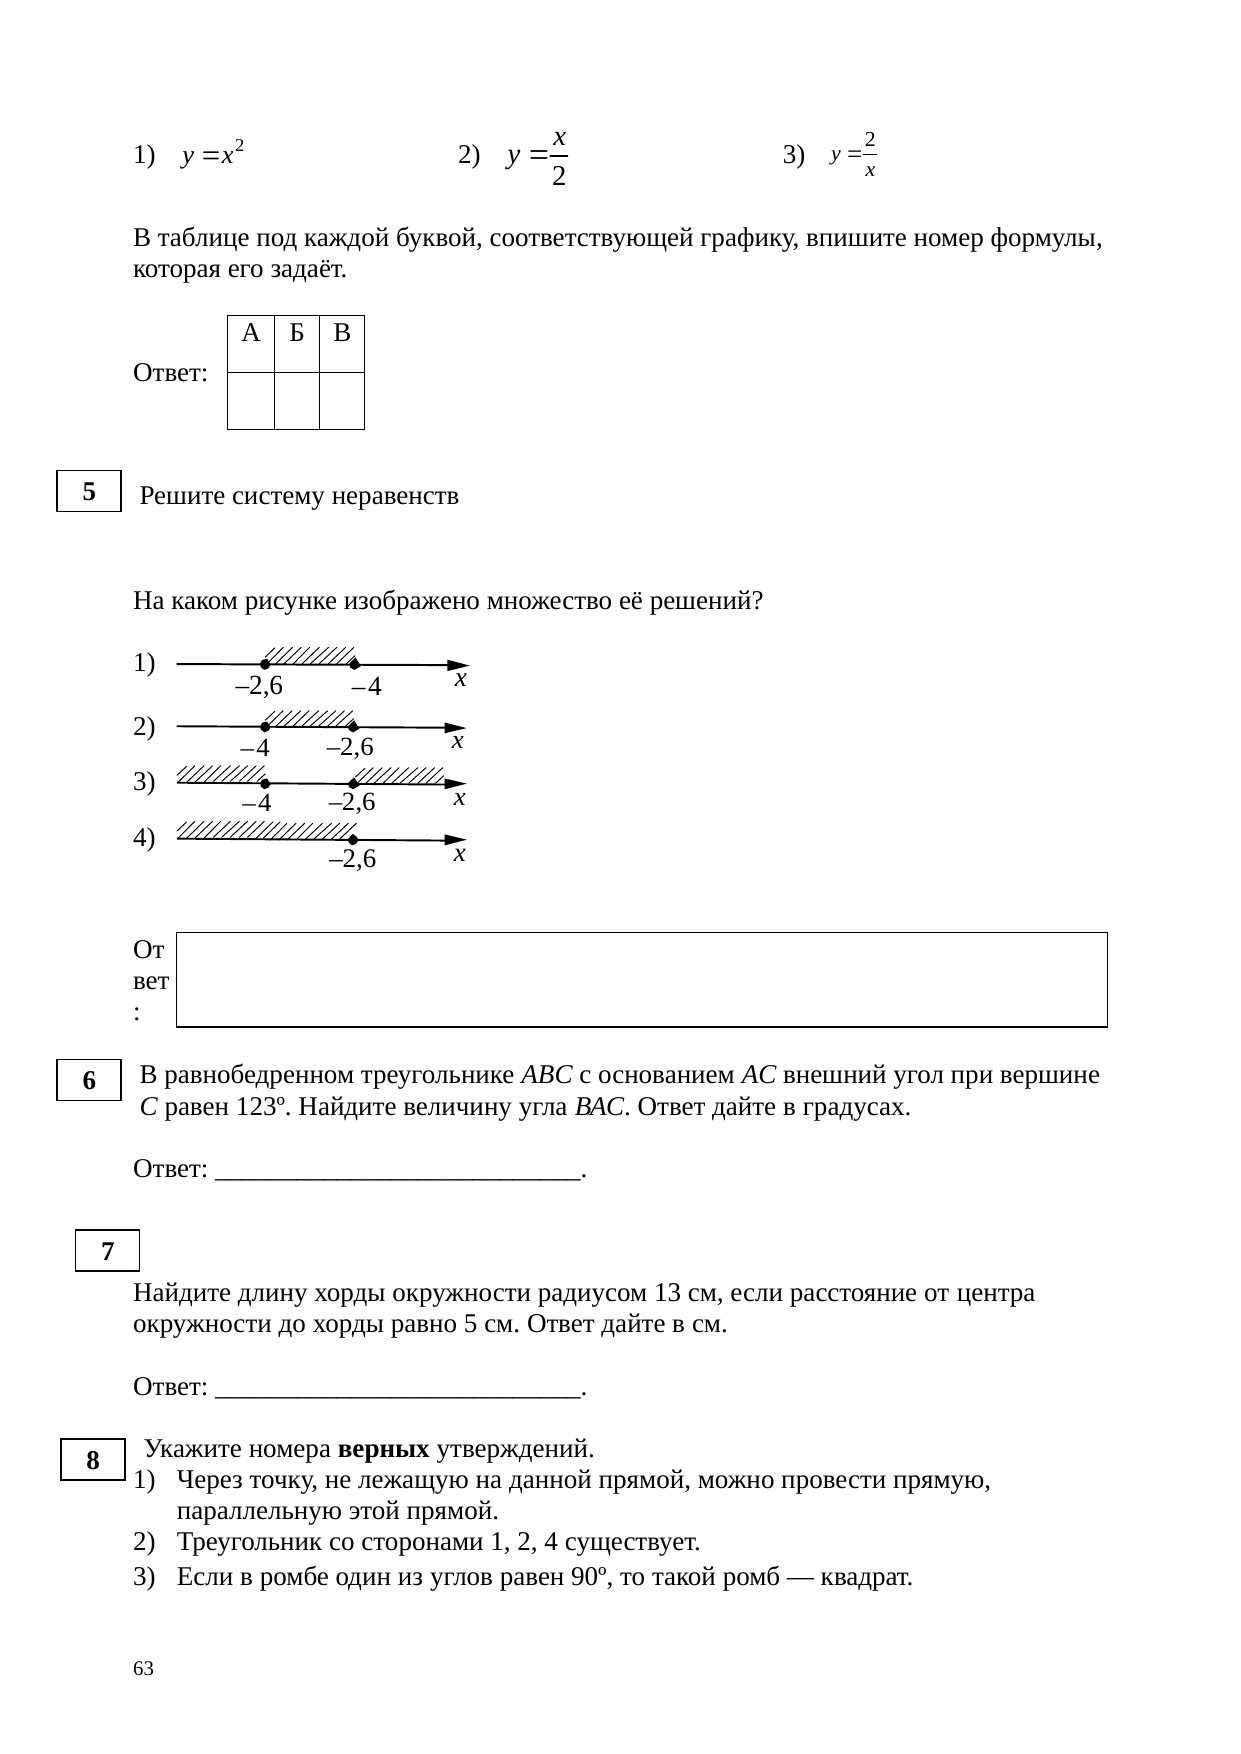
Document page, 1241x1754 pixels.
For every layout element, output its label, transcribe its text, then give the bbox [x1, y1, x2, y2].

table_header 1) [133, 1463, 177, 1525]
table_cell [232, 821, 254, 838]
table_cell [241, 821, 262, 838]
table_cell [216, 821, 237, 837]
table_cell [321, 710, 343, 726]
table_cell [241, 765, 263, 782]
table_cell [176, 118, 458, 190]
table_cell [223, 765, 246, 782]
table_cell 2) [133, 1525, 177, 1560]
table_header 1) [133, 646, 177, 710]
table_cell [181, 821, 202, 837]
table_cell [177, 821, 1107, 876]
table_cell [198, 821, 219, 837]
table_header В [320, 316, 364, 372]
text 6 [60, 1062, 118, 1098]
table_header Б [275, 316, 319, 372]
table_cell [501, 118, 783, 190]
table_cell 4) [133, 821, 177, 876]
table_cell 3) [133, 765, 177, 821]
table_cell [182, 765, 203, 781]
text 7 [78, 1233, 137, 1268]
table_cell [330, 710, 351, 726]
table_cell [177, 876, 1107, 932]
table_cell [313, 710, 334, 726]
table_cell [177, 710, 274, 725]
table_cell [190, 821, 211, 837]
text В равнобедренном треугольнике ABC с основанием AC внешний угол при вершине C равен 123º. Найдите величину угла ВАС. Ответ дайте в градусах. [133, 1059, 1137, 1121]
table_cell [223, 821, 246, 838]
table_cell [320, 373, 364, 428]
text На каком рисунке изображено множество её решений? [133, 584, 1137, 615]
table_cell [215, 765, 238, 782]
table_cell [288, 710, 308, 725]
table_header А [228, 316, 274, 372]
table_cell [275, 373, 319, 428]
text Найдите длину хорды окружности радиусом 13 см, если расстояние от центра окружности до хорды равно 5 см. Ответ дайте в см. [133, 1214, 1137, 1338]
table_cell [177, 765, 1107, 821]
table_cell [177, 821, 185, 829]
table_cell [207, 765, 229, 781]
table_cell [190, 765, 211, 781]
table_cell 3) [783, 118, 826, 190]
table_cell [177, 765, 186, 773]
table_cell 2) [133, 710, 177, 765]
text 8 [64, 1442, 122, 1477]
table_cell [198, 765, 219, 781]
table_cell [177, 933, 1107, 1026]
text Ответ: ___________________________. [133, 1370, 1137, 1401]
table_cell Ответ: [133, 932, 176, 1026]
text Укажите номера верных утверждений. [133, 1432, 1137, 1463]
text 5 [60, 473, 118, 509]
table_header Ответ: [133, 315, 227, 428]
table_cell Треугольник со сторонами 1, 2, 4 существует. [177, 1525, 1107, 1560]
table_cell 1) [133, 118, 176, 190]
table_header [177, 646, 1107, 710]
table_cell [249, 821, 272, 838]
table_cell [177, 765, 193, 781]
table_cell [177, 821, 193, 837]
table_cell [259, 821, 279, 838]
table_cell [826, 118, 1108, 190]
table_cell [133, 876, 177, 932]
table_cell [297, 710, 317, 725]
table_cell [305, 710, 326, 725]
table_cell [267, 710, 282, 722]
table_cell [228, 373, 274, 428]
table_cell 3) [133, 1560, 177, 1595]
text Решите систему неравенств [133, 461, 1137, 510]
text В таблице под каждой буквой, соответствующей графику, впишите номер формулы, которая его задаёт. [133, 221, 1137, 283]
table_cell [271, 710, 291, 725]
table_cell [232, 765, 255, 782]
table_cell Если в ромбе один из углов равен 90º, то такой ромб — квадрат. [177, 1560, 1107, 1595]
table_cell 2) [458, 118, 501, 190]
text Ответ: ___________________________. [133, 1152, 1137, 1183]
table_cell [177, 710, 1107, 765]
table_cell [207, 821, 228, 837]
table_cell [279, 710, 299, 725]
table_header Через точку, не лежащую на данной прямой, можно провести прямую, параллельную этой прямой. [177, 1463, 1107, 1525]
